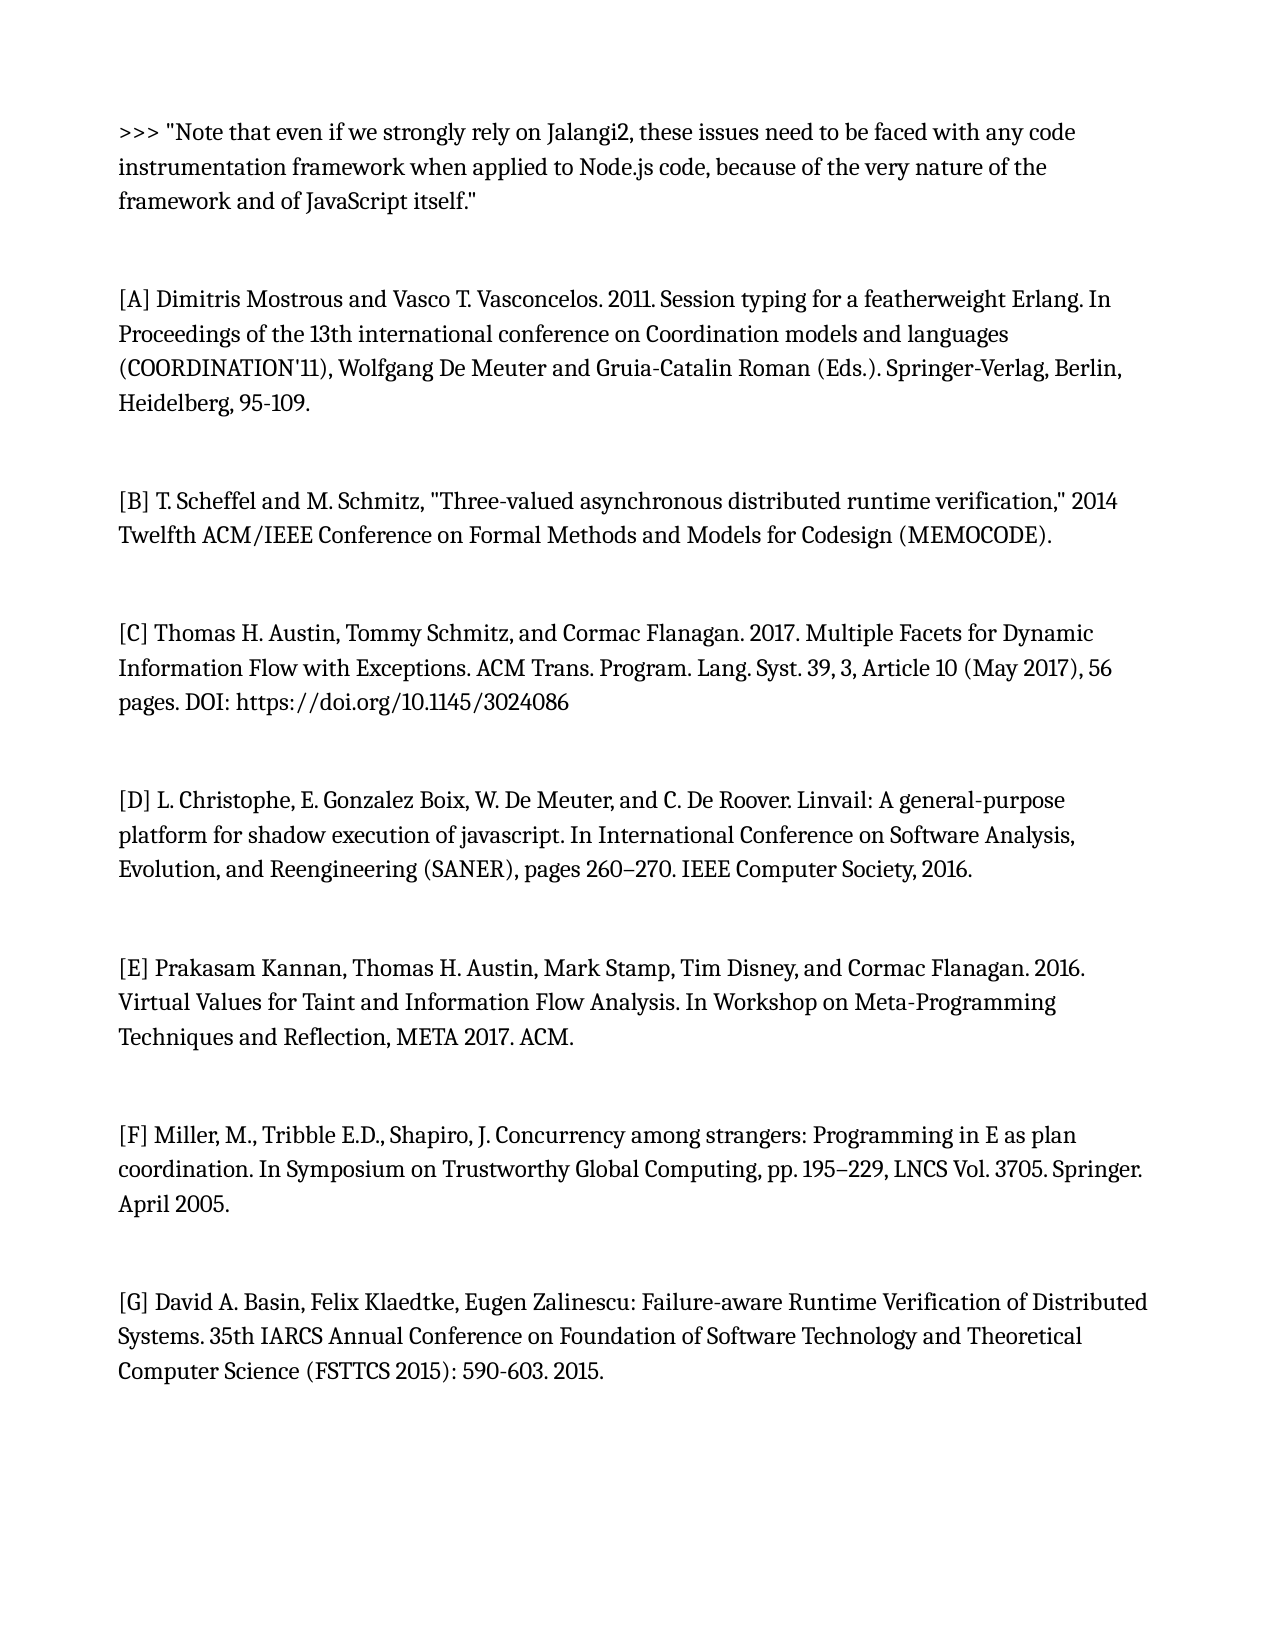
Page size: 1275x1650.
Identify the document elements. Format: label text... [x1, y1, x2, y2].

text [G] David A. Basin, Felix Klaedtke, Eugen Zalinescu: Failure-aware Runtime Verification of Distributed Systems. 35th IARCS Annual Conference on Foundation of Software Technology and Theoretical Computer Science (FSTTCS 2015): 590-603. 2015. [118, 1288, 1157, 1385]
text >>> "Note that even if we strongly rely on Jalangi2, these issues need to be faced with any code instrumentation framework when applied to Node.js code, because of the very nature of the framework and of JavaScript itself." [118, 118, 1157, 216]
text [E] Prakasam Kannan, Thomas H. Austin, Mark Stamp, Tim Disney, and Cormac Flanagan. 2016. Virtual Values for Taint and Information Flow Analysis. In Workshop on Meta-Programming Techniques and Reflection, META 2017. ACM. [118, 953, 1157, 1051]
text [B] T. Scheffel and M. Schmitz, "Three-valued asynchronous distributed runtime verification," 2014 Twelfth ACM/IEEE Conference on Formal Methods and Models for Codesign (MEMOCODE). [118, 487, 1157, 550]
text [A] Dimitris Mostrous and Vasco T. Vasconcelos. 2011. Session typing for a featherweight Erlang. In Proceedings of the 13th international conference on Coordination models and languages (COORDINATION'11), Wolfgang De Meuter and Gruia-Catalin Roman (Eds.). Springer-Verlag, Berlin, Heidelberg, 95-109. [118, 285, 1157, 417]
text [F] Miller, M., Tribble E.D., Shapiro, J. Concurrency among strangers: Programming in E as plan coordination. In Symposium on Trustworthy Global Computing, pp. 195–229, LNCS Vol. 3705. Springer. April 2005. [118, 1121, 1157, 1218]
text [C] Thomas H. Austin, Tommy Schmitz, and Cormac Flanagan. 2017. Multiple Facets for Dynamic Information Flow with Exceptions. ACM Trans. Program. Lang. Syst. 39, 3, Article 10 (May 2017), 56 pages. DOI: https://doi.org/10.1145/3024086 [118, 619, 1157, 717]
text [D] L. Christophe, E. Gonzalez Boix, W. De Meuter, and C. De Roover. Linvail: A general-purpose platform for shadow execution of javascript. In International Conference on Software Analysis, Evolution, and Reengineering (SANER), pages 260–270. IEEE Computer Society, 2016. [118, 786, 1157, 884]
